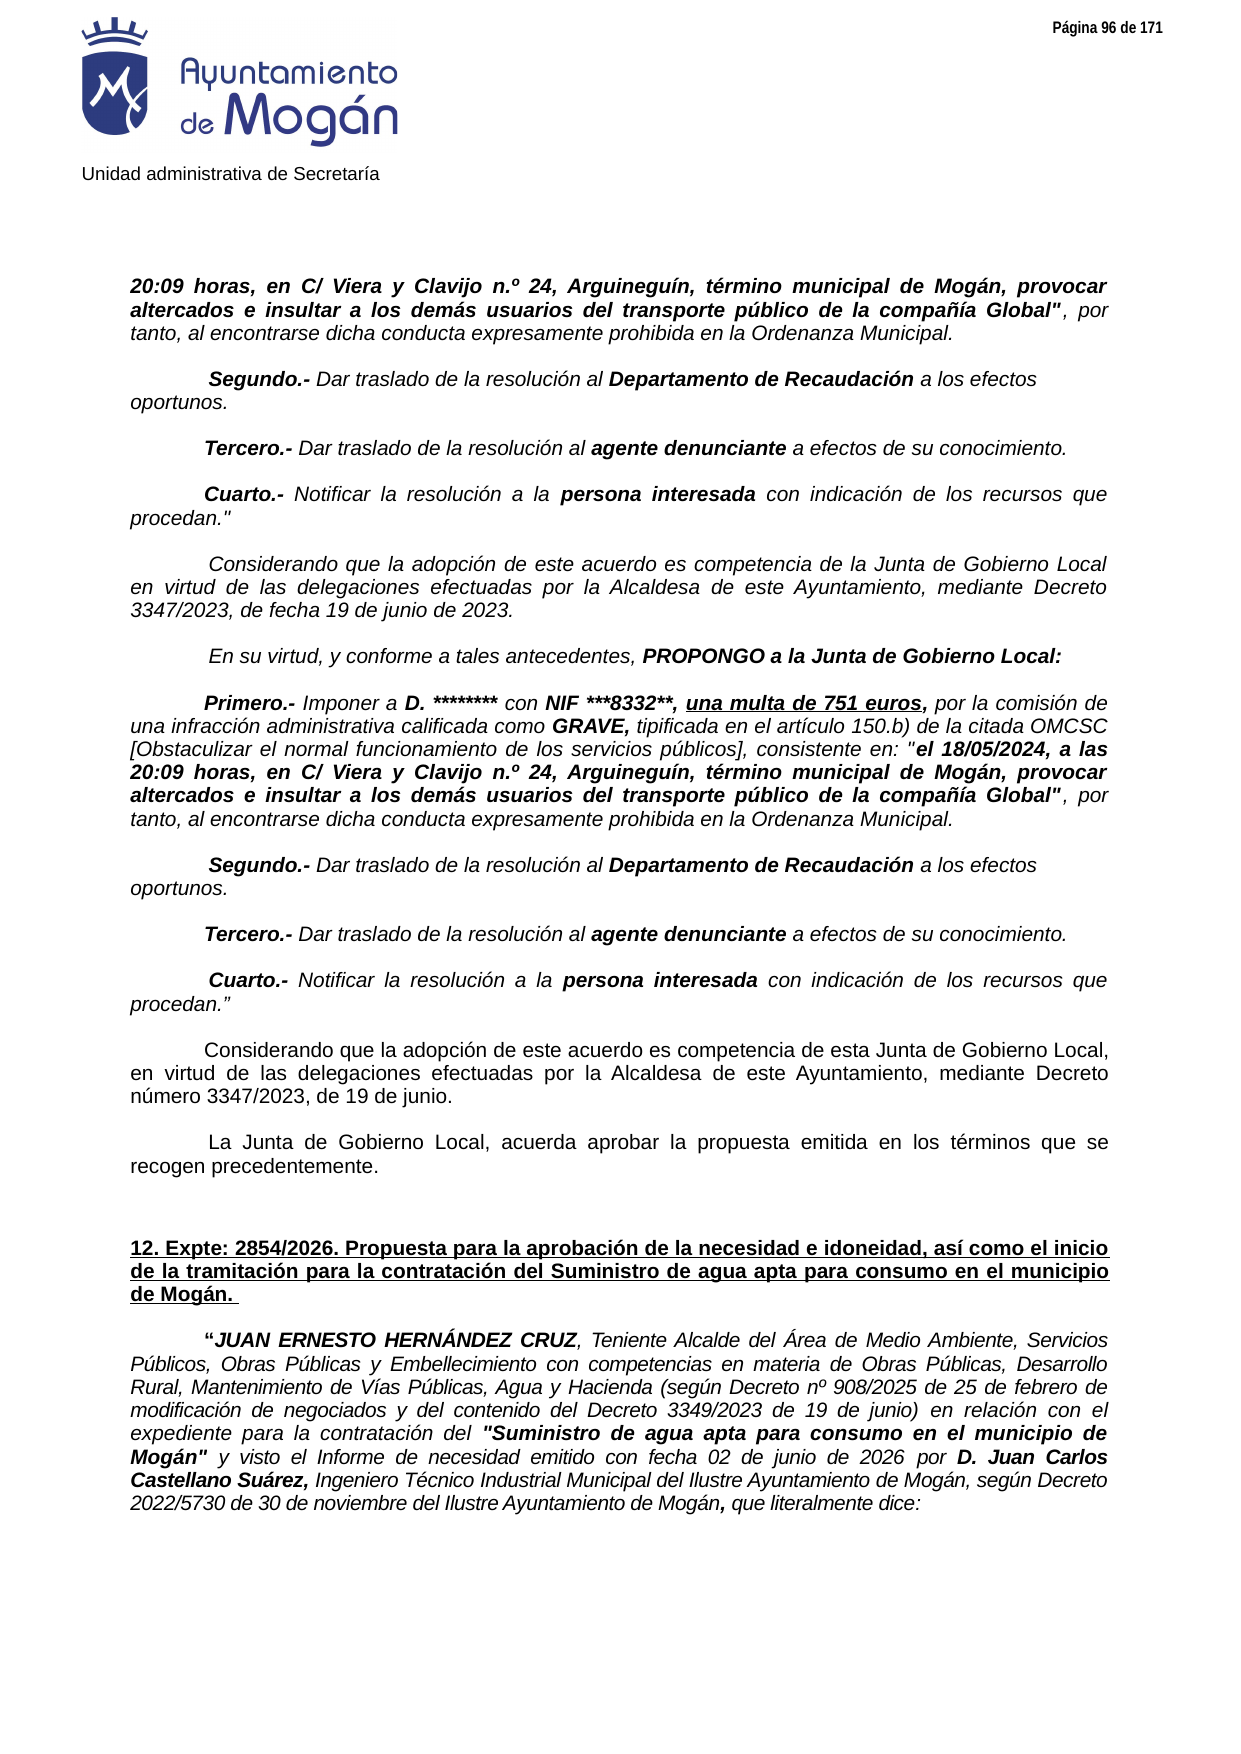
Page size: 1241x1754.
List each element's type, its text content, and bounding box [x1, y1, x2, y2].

text de la tramitación para la contratación del Suministro de agua apta para consumo en el municipio [130, 1258, 1110, 1280]
text Tercero.- Dar traslado de la resolución al agente denunciante a efectos de su conocimiento. [130, 437, 1110, 460]
text Considerando que la adopción de este acuerdo es competencia de la Junta de Gobierno Local en virtud de las delegaciones efectuadas por la Alcaldesa de este Ayuntamiento, mediante Decreto 3347/2023, de fecha 19 de junio de 2023. [130, 552, 1110, 622]
text 20:09 horas, en C/ Viera y Clavijo n.º 24, Arguineguín, término municipal de Mogán, provocar altercados e insultar a los demás usuarios del transporte público de la compañía Global", por tanto, al encontrarse dicha conducta expresamente prohibida en la Ordenanza Municipal. [130, 275, 1110, 344]
text Segundo.- Dar traslado de la resolución al Departamento de Recaudación a los efectos oportunos. [130, 853, 1110, 900]
picture [81, 17, 398, 153]
text La Junta de Gobierno Local, acuerda aprobar la propuesta emitida en los términos que se recogen precedentemente. [130, 1131, 1110, 1177]
text Cuarto.- Notificar la resolución a la persona interesada con indicación de los recursos que procedan." [130, 483, 1110, 529]
text En su virtud, y conforme a tales antecedentes, PROPONGO a la Junta de Gobierno Local: [130, 645, 1110, 668]
text Considerando que la adopción de este acuerdo es competencia de esta Junta de Gobierno Local, en virtud de las delegaciones efectuadas por la Alcaldesa de este Ayuntamiento, mediante Decreto número 3347/2023, de 19 de junio. [130, 1038, 1110, 1108]
text de Mogán. [130, 1281, 1110, 1306]
text Primero.- Imponer a D. ******** con NIF ***8332**, una multa de 751 euros, por la comisión de una infracción administrativa calificada como GRAVE, tipificada en el artículo 150.b) de la citada OMCSC [Obstaculizar el normal funcionamiento de los servicios públicos], consistente en: "el 18/05/2024, a las 20:09 horas, en C/ Viera y Clavijo n.º 24, Arguineguín, término municipal de Mogán, provocar altercados e insultar a los demás usuarios del transporte público de la compañía Global", por tanto, al encontrarse dicha conducta expresamente prohibida en la Ordenanza Municipal. [130, 691, 1110, 831]
text Cuarto.- Notificar la resolución a la persona interesada con indicación de los recursos que procedan.” [130, 969, 1110, 1015]
text Segundo.- Dar traslado de la resolución al Departamento de Recaudación a los efectos oportunos. [130, 367, 1110, 414]
text Tercero.- Dar traslado de la resolución al agente denunciante a efectos de su conocimiento. [130, 923, 1110, 946]
text “JUAN ERNESTO HERNÁNDEZ CRUZ, Teniente Alcalde del Área de Medio Ambiente, Servicios Públicos, Obras Públicas y Embellecimiento con competencias en materia de Obras Públicas, Desarrollo Rural, Mantenimiento de Vías Públicas, Agua y Hacienda (según Decreto nº 908/2025 de 25 de febrero de modificación de negociados y del contenido del Decreto 3349/2023 de 19 de junio) en relación con el expediente para la contratación del "Suministro de agua apta para consumo en el municipio de Mogán" y visto el Informe de necesidad emitido con fecha 02 de junio de 2026 por D. Juan Carlos Castellano Suárez, Ingeniero Técnico Industrial Municipal del Ilustre Ayuntamiento de Mogán, según Decreto 2022/5730 de 30 de noviembre del Ilustre Ayuntamiento de Mogán, que literalmente dice: [130, 1329, 1110, 1515]
text 12. Expte: 2854/2026. Propuesta para la aprobación de la necesidad e idoneidad, así como el inicio [130, 1236, 1110, 1257]
